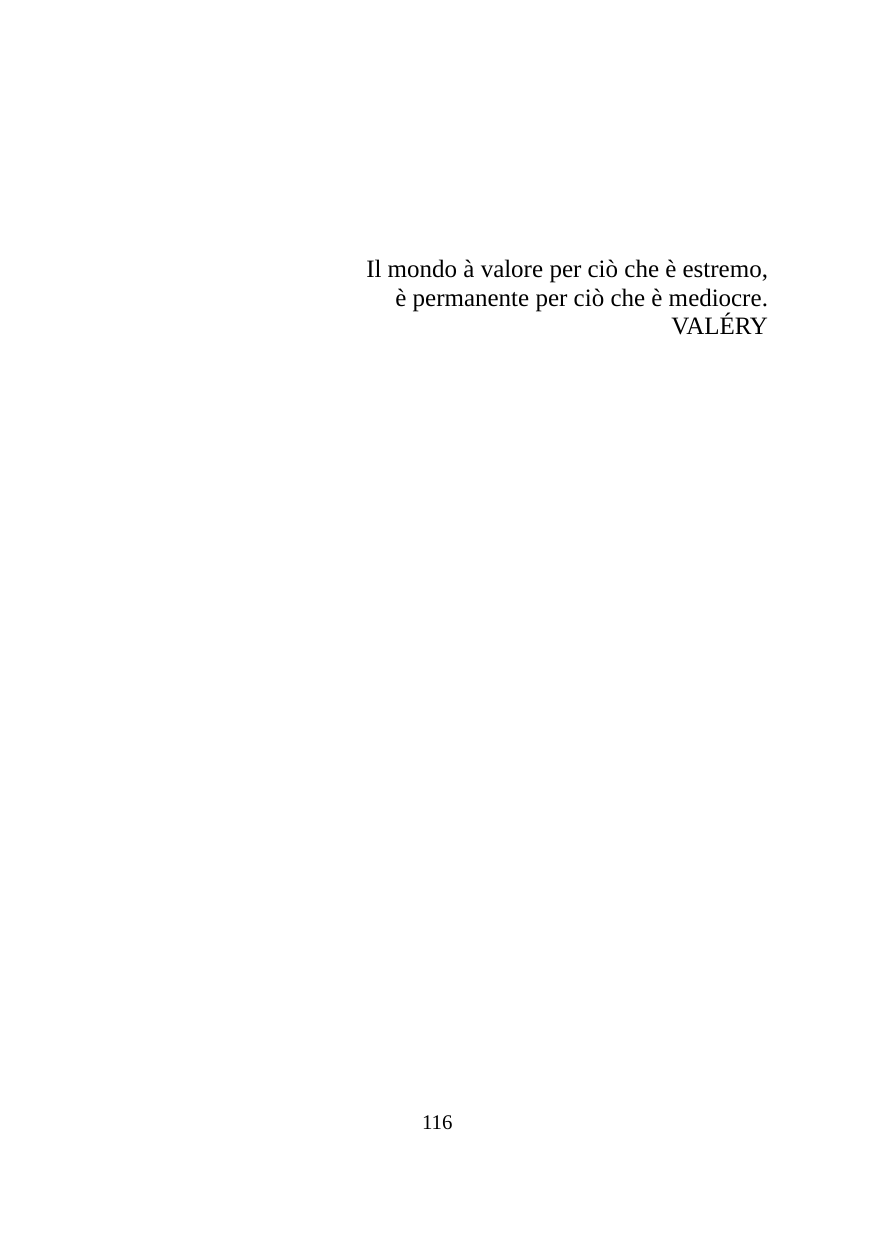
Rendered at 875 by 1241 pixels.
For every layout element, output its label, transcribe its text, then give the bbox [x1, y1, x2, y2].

text Il mondo à valore per ciò che è estremo, è permanente per ciò che è mediocre. VALÉRY [106, 254, 768, 340]
